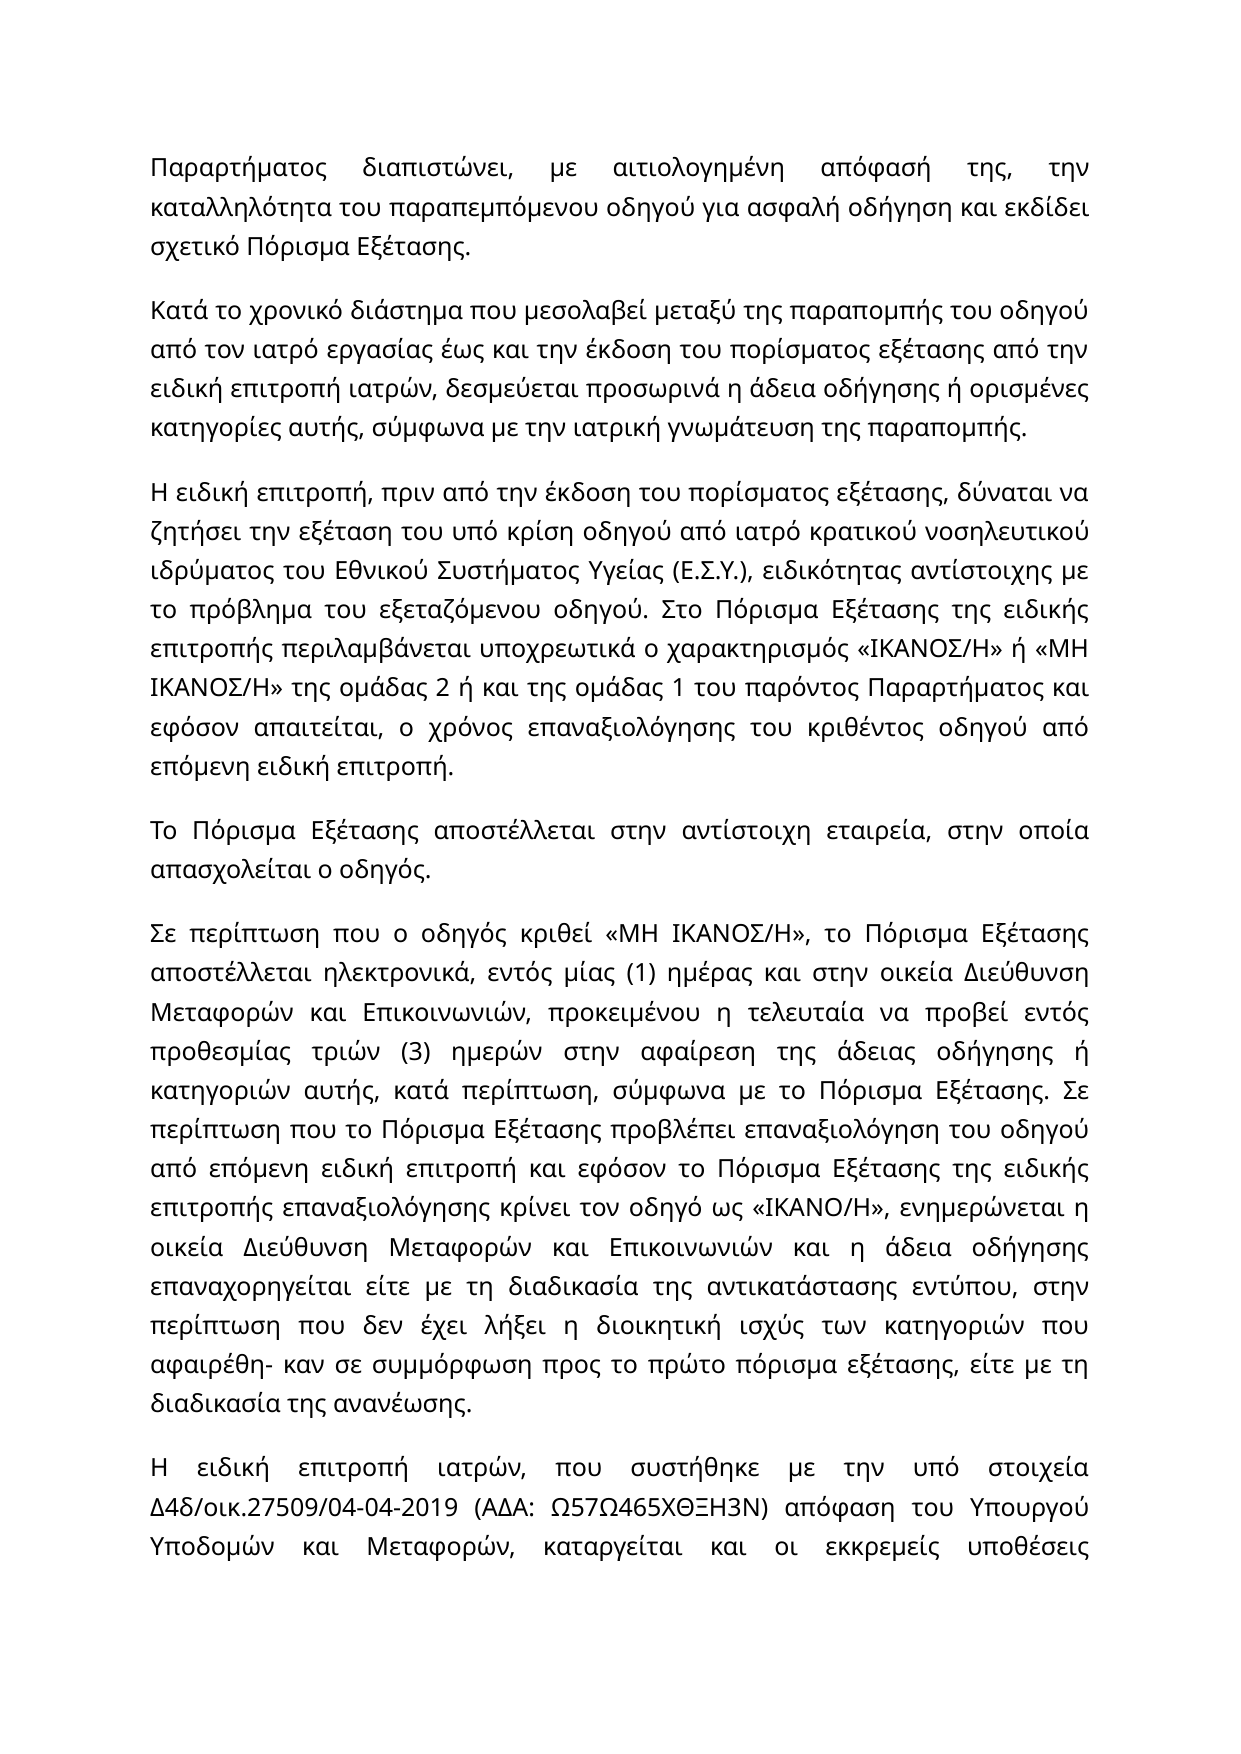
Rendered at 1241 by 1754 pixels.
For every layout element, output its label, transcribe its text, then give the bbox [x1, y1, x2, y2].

text Το Πόρισμα Εξέτασης αποστέλλεται στην αντίστοιχη εταιρεία, στην οποία απασχολείται ο οδηγός. [150, 812, 1090, 886]
text Παραρτήματος διαπιστώνει, με αιτιολογημένη απόφασή της, την καταλληλότητα του παραπεμπόμενου οδηγού για ασφαλή οδήγηση και εκδίδει σχετικό Πόρισμα Εξέτασης. [150, 150, 1090, 262]
text Η ειδική επιτροπή ιατρών, που συστήθηκε με την υπό στοιχεία Δ4δ/οικ.27509/04-04-2019 (ΑΔΑ: Ω57Ω465ΧΘΞΗ3Ν) απόφαση του Υπουργού Υποδομών και Μεταφορών, καταργείται και οι εκκρεμείς υποθέσεις [150, 1450, 1090, 1562]
text Κατά το χρονικό διάστημα που μεσολαβεί μεταξύ της παραπομπής του οδηγού από τον ιατρό εργασίας έως και την έκδοση του πορίσματος εξέτασης από την ειδική επιτροπή ιατρών, δεσμεύεται προσωρινά η άδεια οδήγησης ή ορισμένες κατηγορίες αυτής, σύμφωνα με την ιατρική γνωμάτευση της παραπομπής. [150, 292, 1090, 444]
text Σε περίπτωση που ο οδηγός κριθεί «ΜΗ ΙΚΑΝΟΣ/Η», το Πόρισμα Εξέτασης αποστέλλεται ηλεκτρονικά, εντός μίας (1) ημέρας και στην οικεία Διεύθυνση Μεταφορών και Επικοινωνιών, προκειμένου η τελευταία να προβεί εντός προθεσμίας τριών (3) ημερών στην αφαίρεση της άδειας οδήγησης ή κατηγοριών αυτής, κατά περίπτωση, σύμφωνα με το Πόρισμα Εξέτασης. Σε περίπτωση που το Πόρισμα Εξέτασης προβλέπει επαναξιολόγηση του οδηγού από επόμενη ειδική επιτροπή και εφόσον το Πόρισμα Εξέτασης της ειδικής επιτροπής επαναξιολόγησης κρίνει τον οδηγό ως «ΙΚΑΝΟ/Η», ενημερώνεται η οικεία Διεύθυνση Μεταφορών και Επικοινωνιών και η άδεια οδήγησης επαναχορηγείται είτε με τη διαδικασία της αντικατάστασης εντύπου, στην περίπτωση που δεν έχει λήξει η διοικητική ισχύς των κατηγοριών που αφαιρέθη- καν σε συμμόρφωση προς το πρώτο πόρισμα εξέτασης, είτε με τη διαδικασία της ανανέωσης. [150, 916, 1090, 1420]
text Η ειδική επιτροπή, πριν από την έκδοση του πορίσματος εξέτασης, δύναται να ζητήσει την εξέταση του υπό κρίση οδηγού από ιατρό κρατικού νοσηλευτικού ιδρύματος του Εθνικού Συστήματος Υγείας (Ε.Σ.Υ.), ειδικότητας αντίστοιχης με το πρόβλημα του εξεταζόμενου οδηγού. Στο Πόρισμα Εξέτασης της ειδικής επιτροπής περιλαμβάνεται υποχρεωτικά ο χαρακτηρισμός «ΙΚΑΝΟΣ/Η» ή «ΜΗ ΙΚΑΝΟΣ/Η» της ομάδας 2 ή και της ομάδας 1 του παρόντος Παραρτήματος και εφόσον απαιτείται, ο χρόνος επαναξιολόγησης του κριθέντος οδηγού από επόμενη ειδική επιτροπή. [150, 474, 1090, 782]
